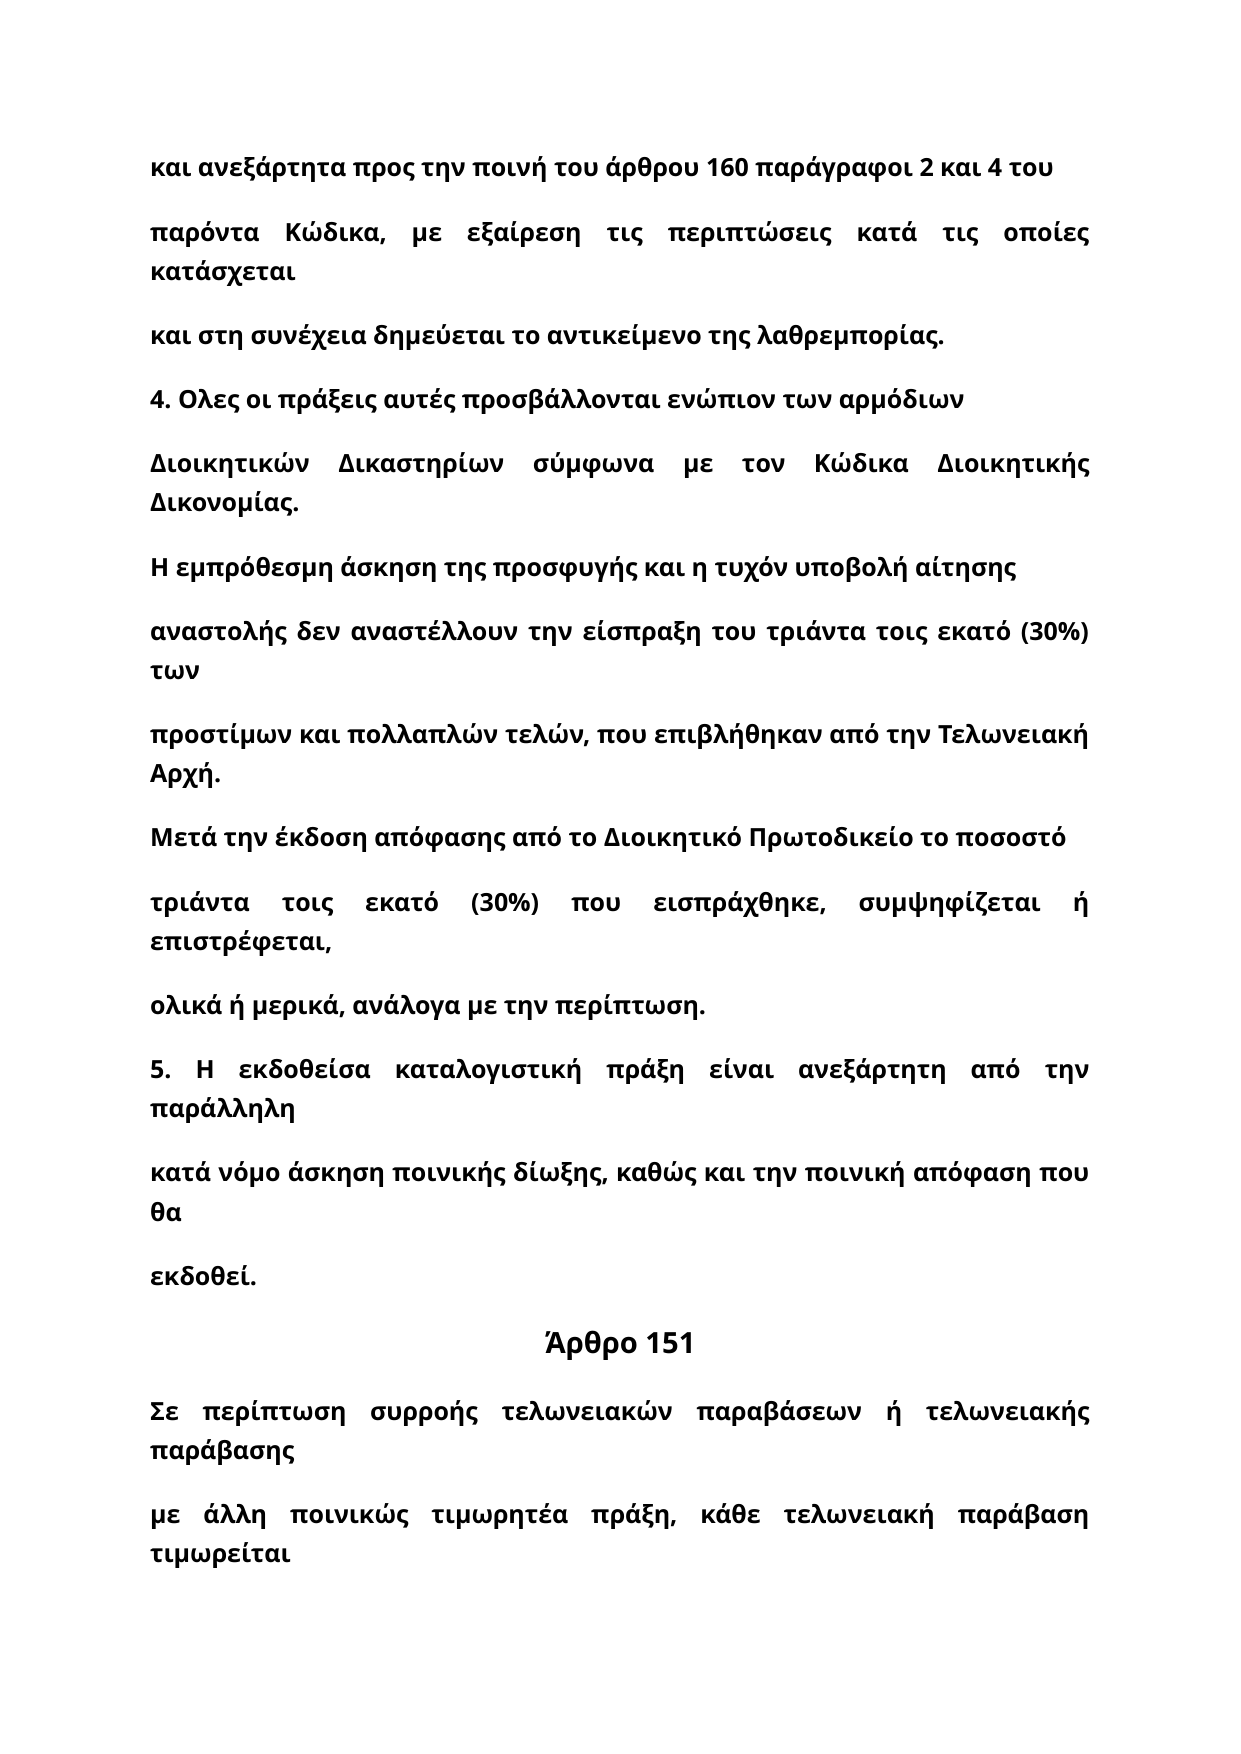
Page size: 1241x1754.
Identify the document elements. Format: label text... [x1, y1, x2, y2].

text και ανεξάρτητα προς την ποινή του άρθρου 160 παράγραφοι 2 και 4 του [150, 150, 1090, 184]
text αναστολής δεν αναστέλλουν την είσπραξη του τριάντα τοις εκατό (30%) των [150, 613, 1090, 687]
text κατά νόμο άσκηση ποινικής δίωξης, καθώς και την ποινική απόφαση που θα [150, 1155, 1090, 1228]
text Μετά την έκδοση απόφασης από το Διοικητικό Πρωτοδικείο το ποσοστό [150, 820, 1090, 854]
text εκδοθεί. [150, 1258, 1090, 1292]
text προστίμων και πολλαπλών τελών, που επιβλήθηκαν από την Τελωνειακή Αρχή. [150, 717, 1090, 790]
text και στη συνέχεια δημεύεται το αντικείμενο της λαθρεμπορίας. [150, 317, 1090, 352]
text Διοικητικών Δικαστηρίων σύμφωνα με τον Κώδικα Διοικητικής Δικονομίας. [150, 446, 1090, 519]
text 5. Η εκδοθείσα καταλογιστική πράξη είναι ανεξάρτητη από την παράλληλη [150, 1052, 1090, 1125]
text Η εμπρόθεσμη άσκηση της προσφυγής και η τυχόν υποβολή αίτησης [150, 549, 1090, 583]
subtitle Άρθρο 151 [150, 1322, 1090, 1362]
text παρόντα Κώδικα, με εξαίρεση τις περιπτώσεις κατά τις οποίες κατάσχεται [150, 214, 1090, 287]
text με άλλη ποινικώς τιμωρητέα πράξη, κάθε τελωνειακή παράβαση τιμωρείται [150, 1496, 1090, 1570]
text ολικά ή μερικά, ανάλογα με την περίπτωση. [150, 987, 1090, 1022]
text τριάντα τοις εκατό (30%) που εισπράχθηκε, συμψηφίζεται ή επιστρέφεται, [150, 884, 1090, 957]
text Σε περίπτωση συρροής τελωνειακών παραβάσεων ή τελωνειακής παράβασης [150, 1393, 1090, 1466]
text 4. Ολες οι πράξεις αυτές προσβάλλονται ενώπιον των αρμόδιων [150, 382, 1090, 416]
